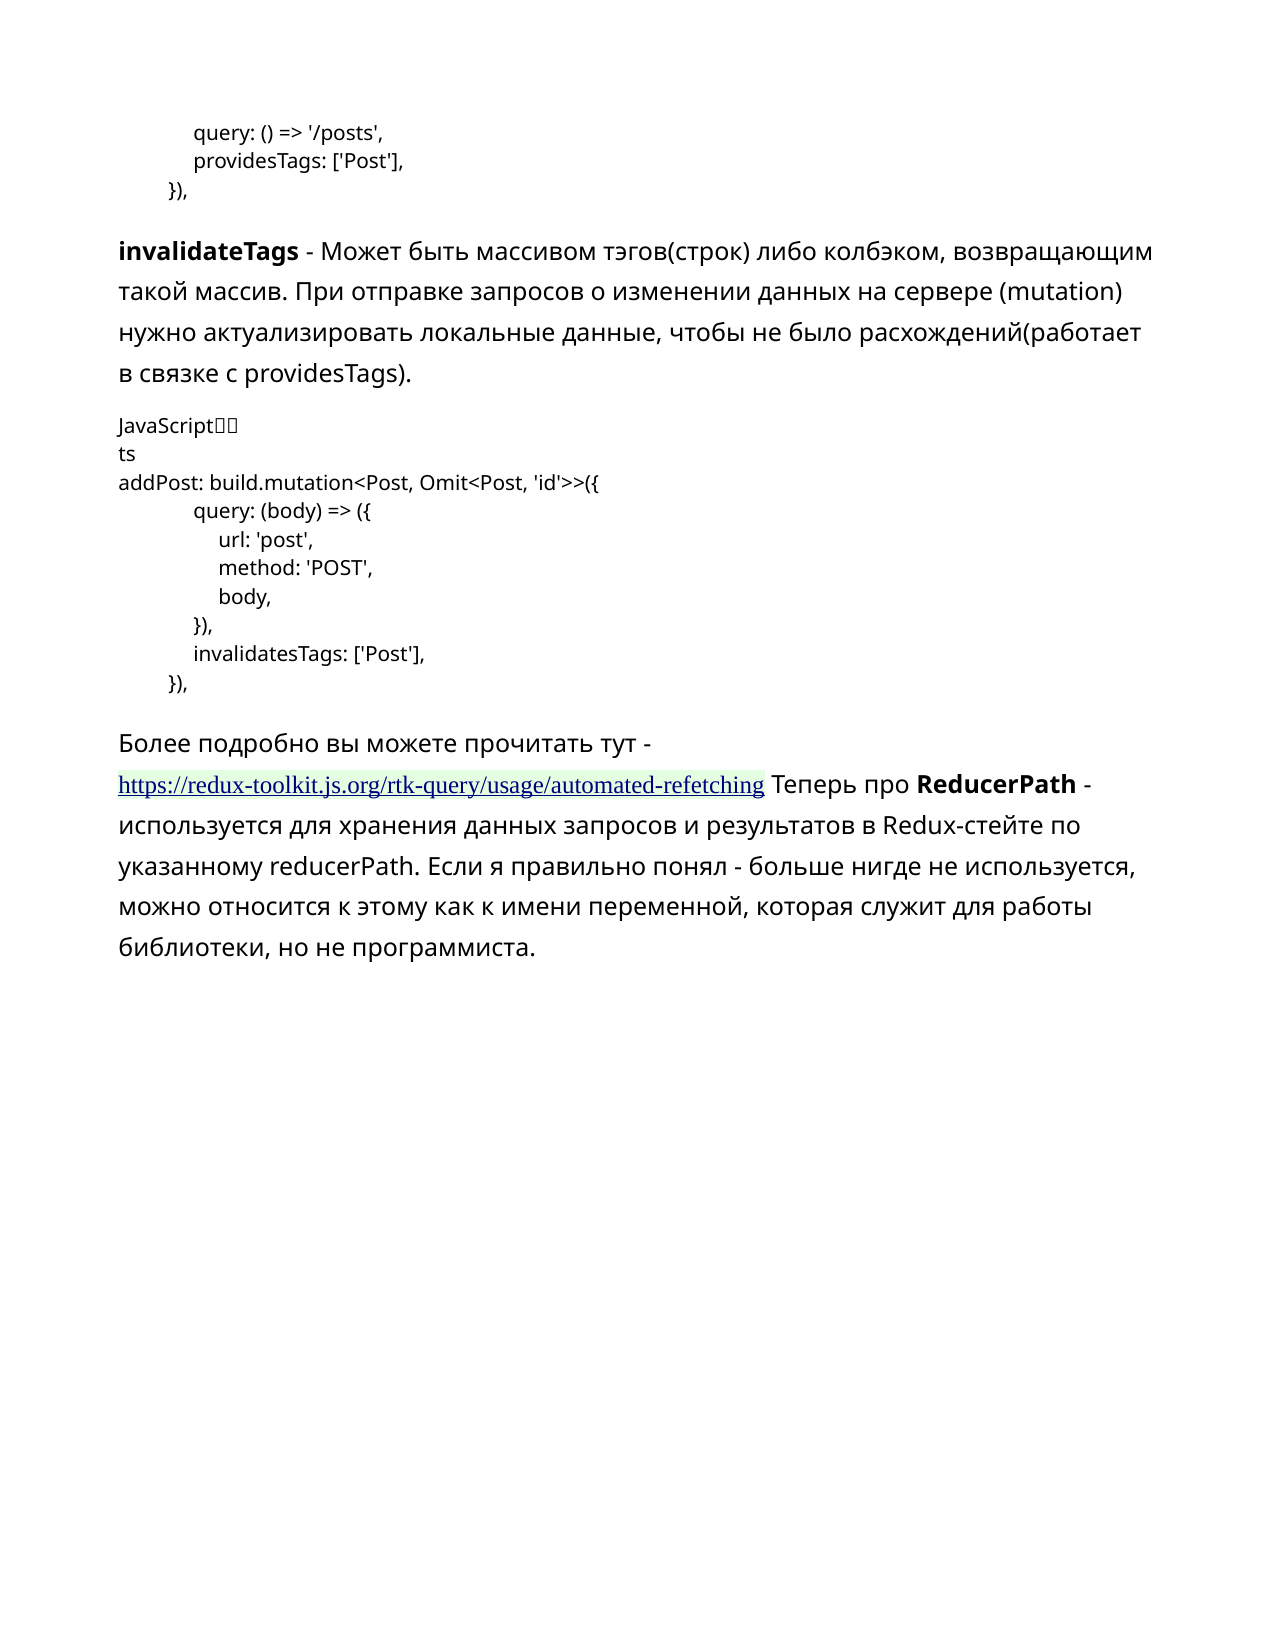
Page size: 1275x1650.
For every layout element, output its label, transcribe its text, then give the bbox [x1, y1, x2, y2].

text addPost: build.mutation<Post, Omit<Post, 'id'>>({ [118, 468, 1157, 496]
text query: (body) => ({ [118, 496, 1157, 525]
text url: 'post', [118, 525, 1157, 553]
text providesTags: ['Post'], [118, 147, 1157, 175]
text }), [118, 611, 1157, 639]
text invalidateTags - Может быть массивом тэгов(строк) либо колбэком, возвращающим такой массив. При отправке запросов о изменении данных на сервере (mutation) нужно актуализировать локальные данные, чтобы не было расхождений(работает в связке с providesTags). [118, 233, 1157, 390]
text Более подробно вы можете прочитать тут - https://redux-toolkit.js.org/rtk-query/usage/automated-refetching Теперь про ReducerPath - используется для хранения данных запросов и результатов в Redux-стейте по указанному reducerPath. Если я правильно понял - больше нигде не используется, можно относится к этому как к имени переменной, которая служит для работы библиотеки, но не программиста. [118, 726, 1157, 964]
text ts [118, 439, 1157, 468]
text }), [118, 668, 1157, 696]
text query: () => '/posts', [118, 118, 1157, 147]
text body, [118, 582, 1157, 611]
text }), [118, 175, 1157, 204]
text invalidatesTags: ['Post'], [118, 639, 1157, 668]
text method: 'POST', [118, 553, 1157, 582]
text JavaScript [118, 411, 1157, 439]
